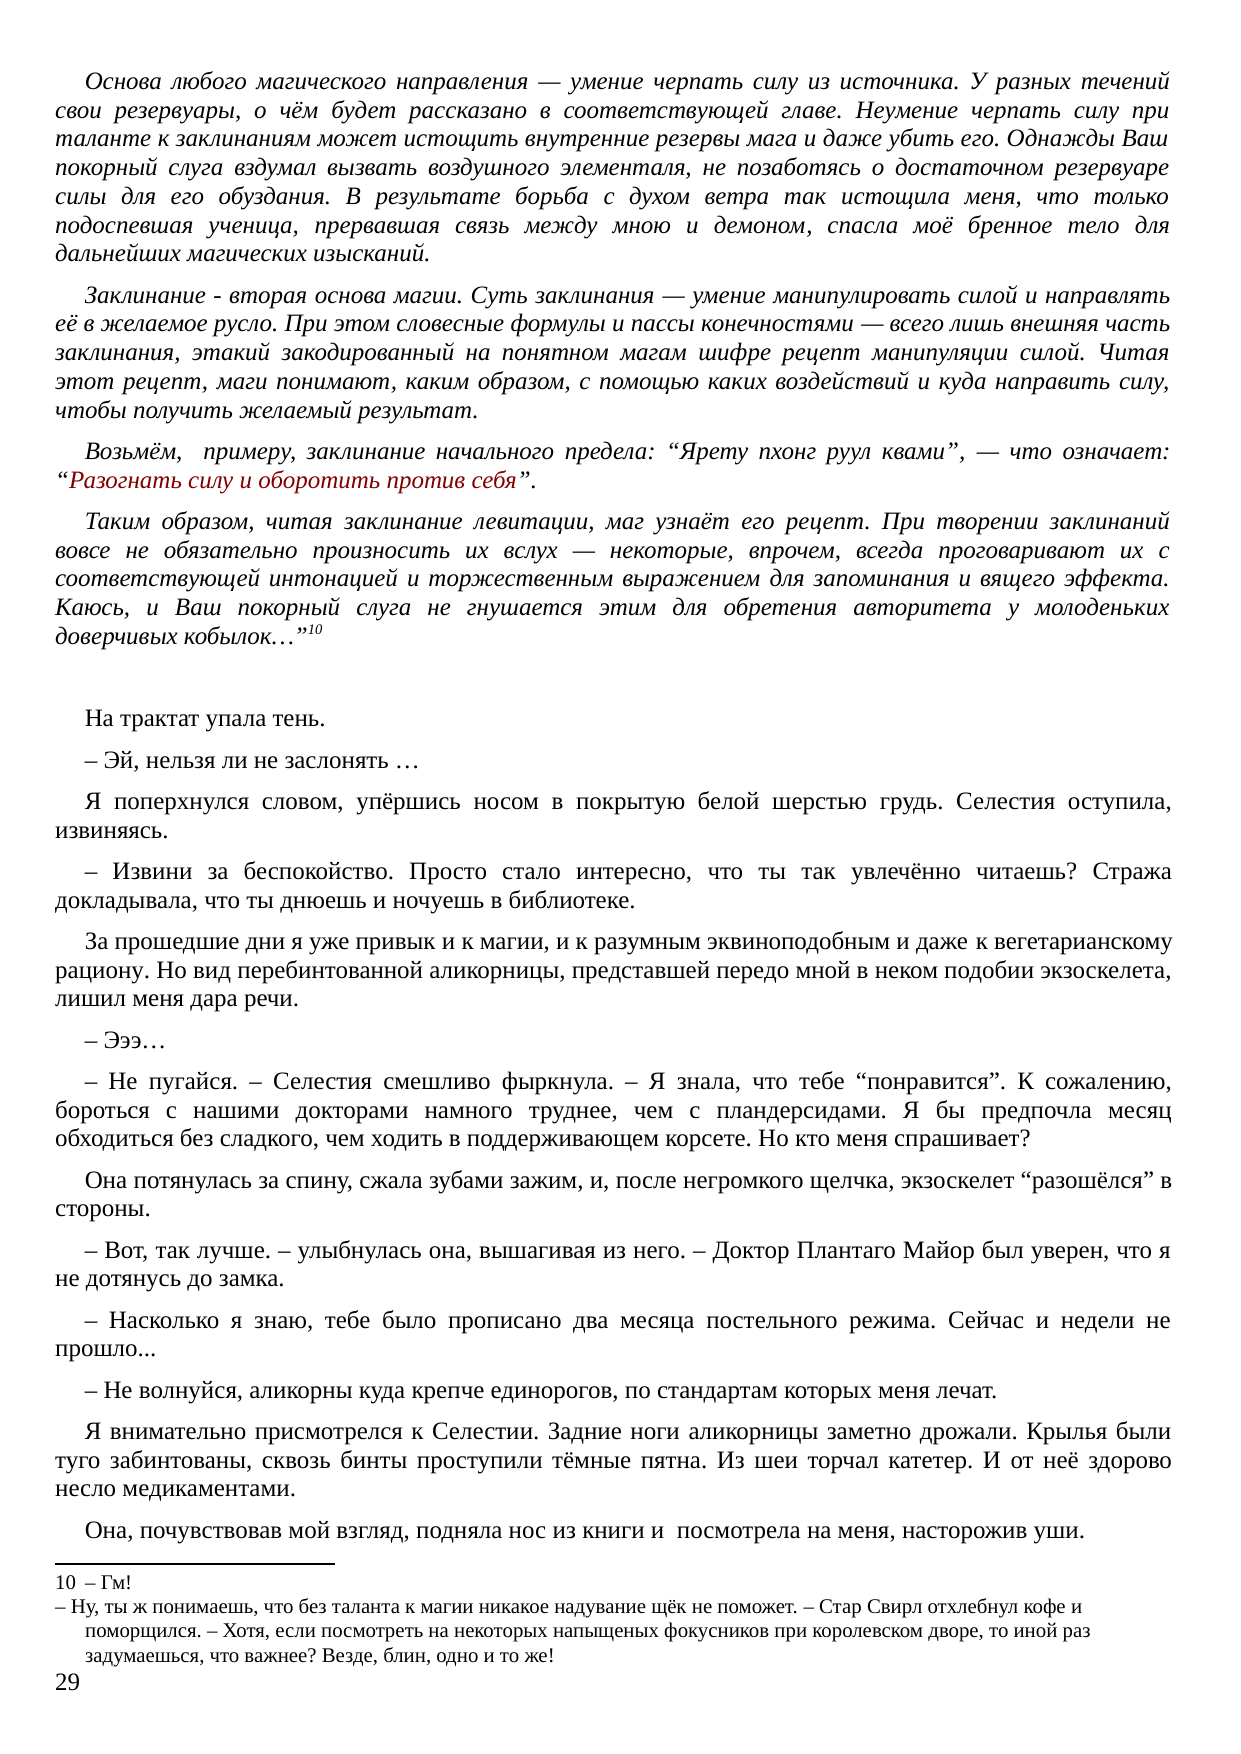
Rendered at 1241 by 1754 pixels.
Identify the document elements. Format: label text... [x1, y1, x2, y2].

text Я внимательно присмотрелся к Селестии. Задние ноги аликорницы заметно дрожали. Крылья были туго забинтованы, сквозь бинты проступили тёмные пятна. Из шеи торчал катетер. И от неё здорово несло медикаментами. [55, 1416, 1173, 1502]
text – Вот, так лучше. – улыбнулась она, вышагивая из него. – Доктор Плантаго Майор был уверен, что я не дотянусь до замка. [55, 1235, 1173, 1292]
text Заклинание - вторая основа магии. Суть заклинания — умение манипулировать силой и направлять её в желаемое русло. При этом словесные формулы и пассы конечностями — всего лишь внешняя часть заклинания, этакий закодированный на понятном магам шифре рецепт манипуляции силой. Читая этот рецепт, маги понимают, каким образом, с помощью каких воздействий и куда направить силу, чтобы получить желаемый результат. [55, 280, 1173, 423]
text – Не волнуйся, аликорны куда крепче единорогов, по стандартам которых меня лечат. [55, 1375, 1173, 1403]
text – Насколько я знаю, тебе было прописано два месяца постельного режима. Сейчас и недели не прошло... [55, 1305, 1173, 1362]
text Я поперхнулся словом, упёршись носом в покрытую белой шерстью грудь. Селестия оступила, извиняясь. [55, 786, 1173, 843]
text Возьмём, примеру, заклинание начального предела: “Ярету пхонг руул квами”, — что означает: “Разогнать силу и оборотить против себя”. [55, 436, 1173, 493]
text – Эээ… [55, 1025, 1173, 1053]
text Таким образом, читая заклинание левитации, маг узнаёт его рецепт. При творении заклинаний вовсе не обязательно произносить их вслух — некоторые, впрочем, всегда проговаривают их с соответствующей интонацией и торжественным выражением для запоминания и вящего эффекта. Каюсь, и Ваш покорный слуга не гнушается этим для обретения авторитета у молоденьких доверчивых кобылок…” [55, 506, 1173, 650]
text – Эй, нельзя ли не заслонять … [55, 745, 1173, 773]
text Она, почувствовав мой взгляд, подняла нос из книги и посмотрела на меня, насторожив уши. [55, 1515, 1173, 1543]
text На трактат упала тень. [55, 703, 1173, 732]
text Основа любого магического направления — умение черпать силу из источника. У разных течений свои резервуары, о чём будет рассказано в соответствующей главе. Неумение черпать силу при таланте к заклинаниям может истощить внутренние резервы мага и даже убить его. Однажды Ваш покорный слуга вздумал вызвать воздушного элементаля, не позаботясь о достаточном резервуаре силы для его обуздания. В результате борьба с духом ветра так истощила меня, что только подоспевшая ученица, прервавшая связь между мною и демоном, спасла моё бренное тело для дальнейших магических изысканий. [55, 66, 1173, 267]
text – Не пугайся. – Селестия смешливо фыркнула. – Я знала, что тебе “понравится”. К сожалению, бороться с нашими докторами намного труднее, чем с пландерсидами. Я бы предпочла месяц обходиться без сладкого, чем ходить в поддерживающем корсете. Но кто меня спрашивает? [55, 1066, 1173, 1152]
text Она потянулась за спину, сжала зубами зажим, и, после негромкого щелчка, экзоскелет “разошёлся” в стороны. [55, 1165, 1173, 1222]
text – Извини за беспокойство. Просто стало интересно, что ты так увлечённо читаешь? Стража докладывала, что ты днюешь и ночуешь в библиотеке. [55, 856, 1173, 913]
text – Гм! [55, 1570, 1173, 1594]
text За прошедшие дни я уже привык и к магии, и к разумным эквиноподобным и даже к вегетарианскому рациону. Но вид перебинтованной аликорницы, представшей передо мной в неком подобии экзоскелета, лишил меня дара речи. [55, 926, 1173, 1012]
text – Ну, ты ж понимаешь, что без таланта к магии никакое надувание щёк не поможет. – Стар Свирл отхлебнул кофе и поморщился. – Хотя, если посмотреть на некоторых напыщеных фокусников при королевском дворе, то иной раз задумаешься, что важнее? Везде, блин, одно и то же! [55, 1594, 1173, 1667]
